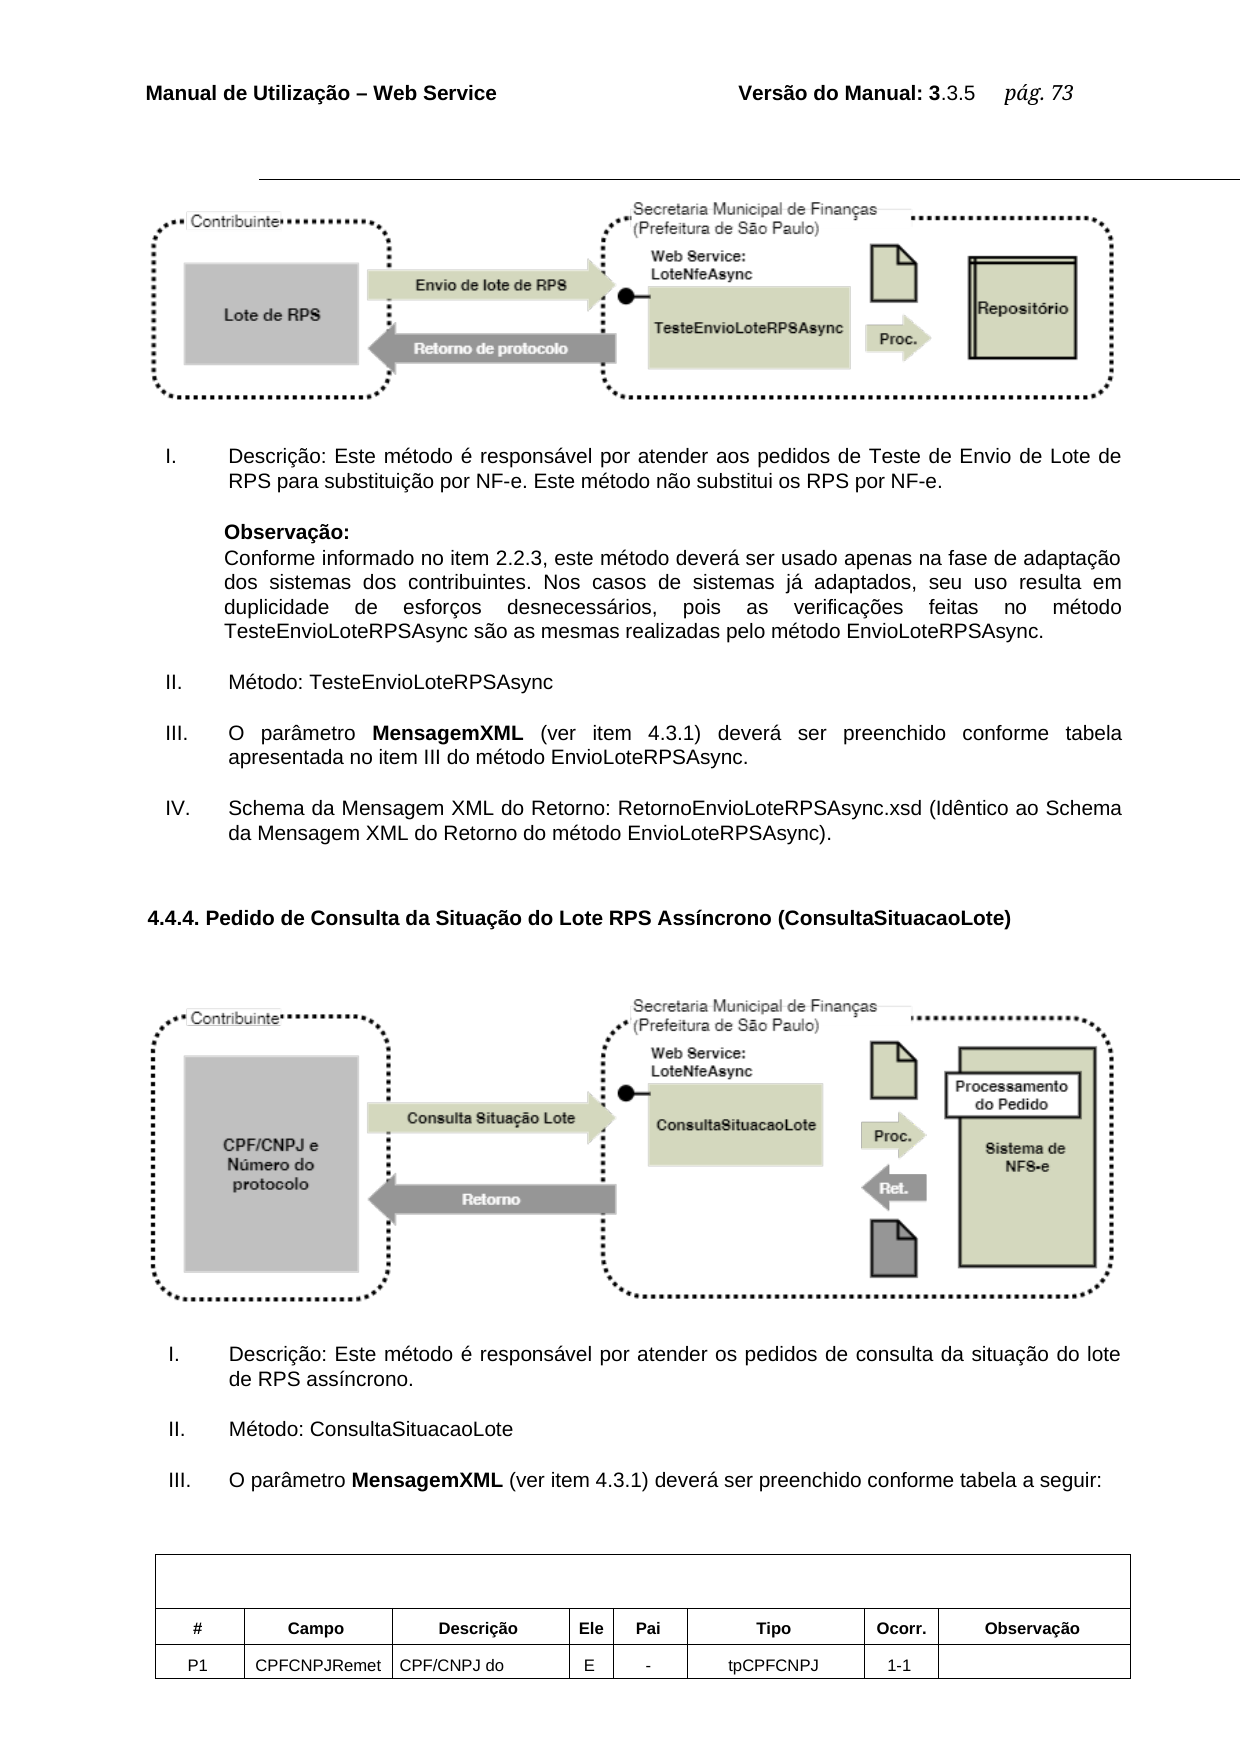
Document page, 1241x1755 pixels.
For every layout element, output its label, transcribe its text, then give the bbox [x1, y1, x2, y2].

table_cell Descrição [393, 1609, 569, 1644]
list Schema da Mensagem XML do Retorno: RetornoEnvioLoteRPSAsync.xsd (Idêntico ao Schema da Mensagem XML do Retorno do método EnvioLoteRPSAsync). [165, 796, 1123, 844]
list Método: TesteEnvioLoteRPSAsync [165, 670, 1123, 694]
list Descrição: Este método é responsável por atender aos pedidos de Teste de Envio de Lote de RPS para substituição por NF-e. Este método não substitui os RPS por NF-e. [165, 444, 1123, 493]
table_header [156, 1555, 244, 1608]
list O parâmetro MensagemXML (ver item 4.3.1) deverá ser preenchido conforme tabela apresentada no item III do método EnvioLoteRPSAsync. [165, 721, 1123, 769]
table_cell [939, 1645, 1130, 1678]
table_cell CPF/CNPJ do [393, 1645, 569, 1678]
table_cell P1 [156, 1645, 244, 1678]
table_cell - [614, 1645, 687, 1678]
list Descrição: Este método é responsável por atender os pedidos de consulta da situação do lote de RPS assíncrono. [168, 1342, 1123, 1391]
table_cell Tipo [688, 1609, 864, 1644]
table_cell 1-1 [865, 1645, 938, 1678]
table_cell Campo [245, 1609, 392, 1644]
table_cell E [570, 1645, 613, 1678]
table_cell # [156, 1609, 244, 1644]
table_cell Pai [614, 1609, 687, 1644]
table_cell tpCPFCNPJ [688, 1645, 864, 1678]
text Observação: [224, 519, 1131, 543]
table_cell CPFCNPJRemet [245, 1645, 392, 1678]
table_cell Ele [570, 1609, 613, 1644]
list Método: ConsultaSituacaoLote [168, 1417, 1123, 1441]
subtitle 4.4.4. Pedido de Consulta da Situação do Lote RPS Assíncrono (ConsultaSituacaoLote) [147, 906, 1131, 930]
table_cell Observação [939, 1609, 1130, 1644]
list O parâmetro MensagemXML (ver item 4.3.1) deverá ser preenchido conforme tabela a seguir: [168, 1468, 1123, 1492]
table_cell Ocorr. [865, 1609, 938, 1644]
table_header ConsultaSituacaoLoteAsync.xsd* - Elemento: PedidoConsultaSituacaoLote [244, 1555, 1130, 1608]
text Conforme informado no item 2.2.3, este método deverá ser usado apenas na fase de adaptação dos sistemas dos contribuintes. Nos casos de sistemas já adaptados, seu uso resulta em duplicidade de esforços desnecessários, pois as verificações feitas no método TesteEnvioLoteRPSAsync são as mesmas realizadas pelo método EnvioLoteRPSAsync. [224, 546, 1123, 643]
